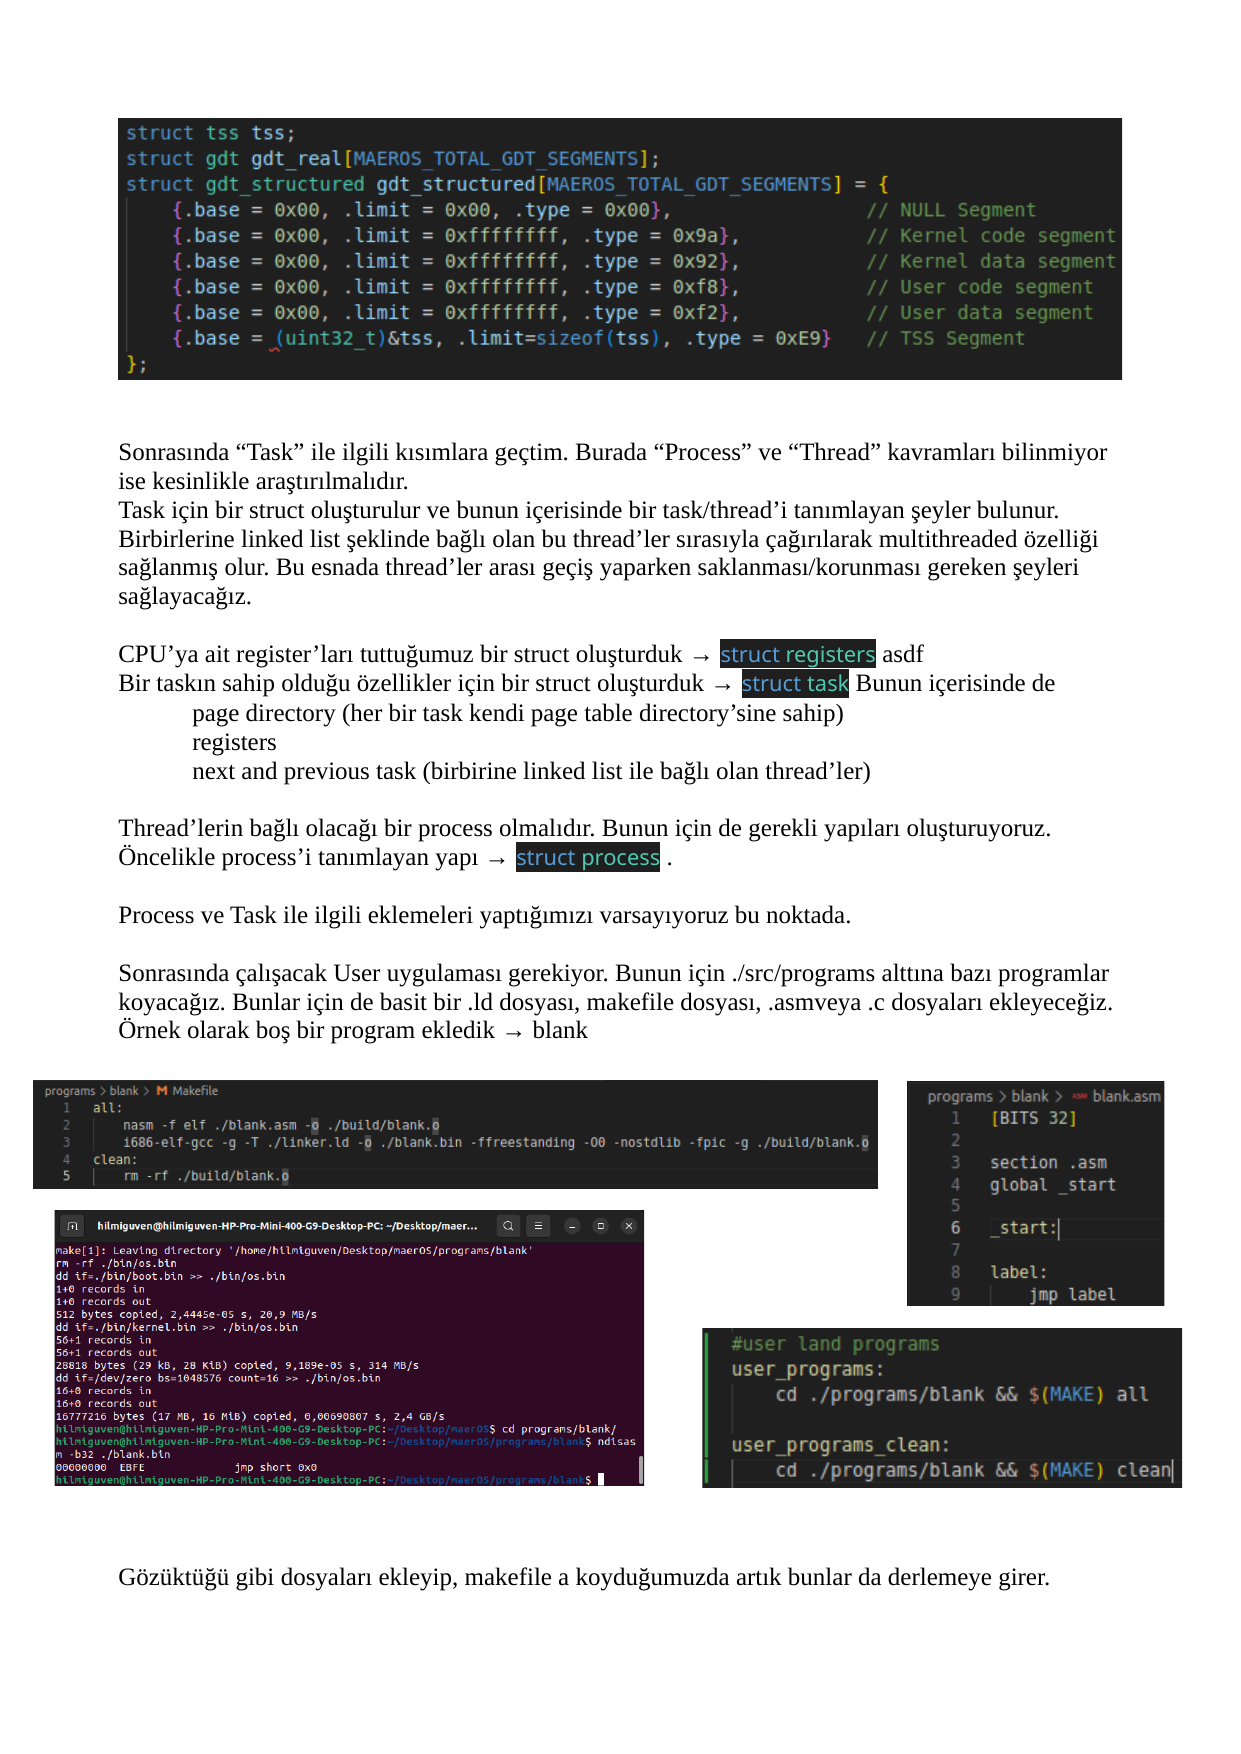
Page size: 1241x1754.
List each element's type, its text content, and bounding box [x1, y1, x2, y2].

text next and previous task (birbirine linked list ile bağlı olan thread’ler) [118, 756, 1122, 784]
picture [54, 1210, 645, 1486]
text Thread’lerin bağlı olacağı bir process olmalıdır. Bunun için de gerekli yapıları oluşturuyoruz. Öncelikle process’i tanımlayan yapı → struct process . [118, 813, 1122, 872]
picture [33, 1080, 878, 1189]
text Sonrasında “Task” ile ilgili kısımlara geçtim. Burada “Process” ve “Thread” kavramları bilinmiyor ise kesinlikle araştırılmalıdır. [118, 437, 1122, 495]
text CPU’ya ait register’ları tuttuğumuz bir struct oluşturduk → struct registers asdf [118, 639, 1122, 668]
picture [702, 1328, 1183, 1488]
text Sonrasında çalışacak User uygulaması gerekiyor. Bunun için ./src/programs alttına bazı programlar koyacağız. Bunlar için de basit bir .ld dosyası, makefile dosyası, .asmveya .c dosyaları ekleyeceğiz. Örnek olarak boş bir program ekledik → blank [118, 958, 1122, 1044]
text Process ve Task ile ilgili eklemeleri yaptığımızı varsayıyoruz bu noktada. [118, 901, 1122, 929]
text Gözüktüğü gibi dosyaları ekleyip, makefile a koyduğumuzda artık bunlar da derlemeye girer. [118, 1562, 1122, 1591]
picture [118, 118, 1123, 380]
text registers [118, 727, 1122, 756]
text page directory (her bir task kendi page table directory’sine sahip) [118, 698, 1122, 727]
text Task için bir struct oluşturulur ve bunun içerisinde bir task/thread’i tanımlayan şeyler bulunur. Birbirlerine linked list şeklinde bağlı olan bu thread’ler sırasıyla çağırılarak multithreaded özelliği sağlanmış olur. Bu esnada thread’ler arası geçiş yaparken saklanması/korunması gereken şeyleri sağlayacağız. [118, 495, 1122, 610]
picture [907, 1081, 1165, 1306]
text Bir taskın sahip olduğu özellikler için bir struct oluşturduk → struct task Bunun içerisinde de [118, 668, 1122, 698]
